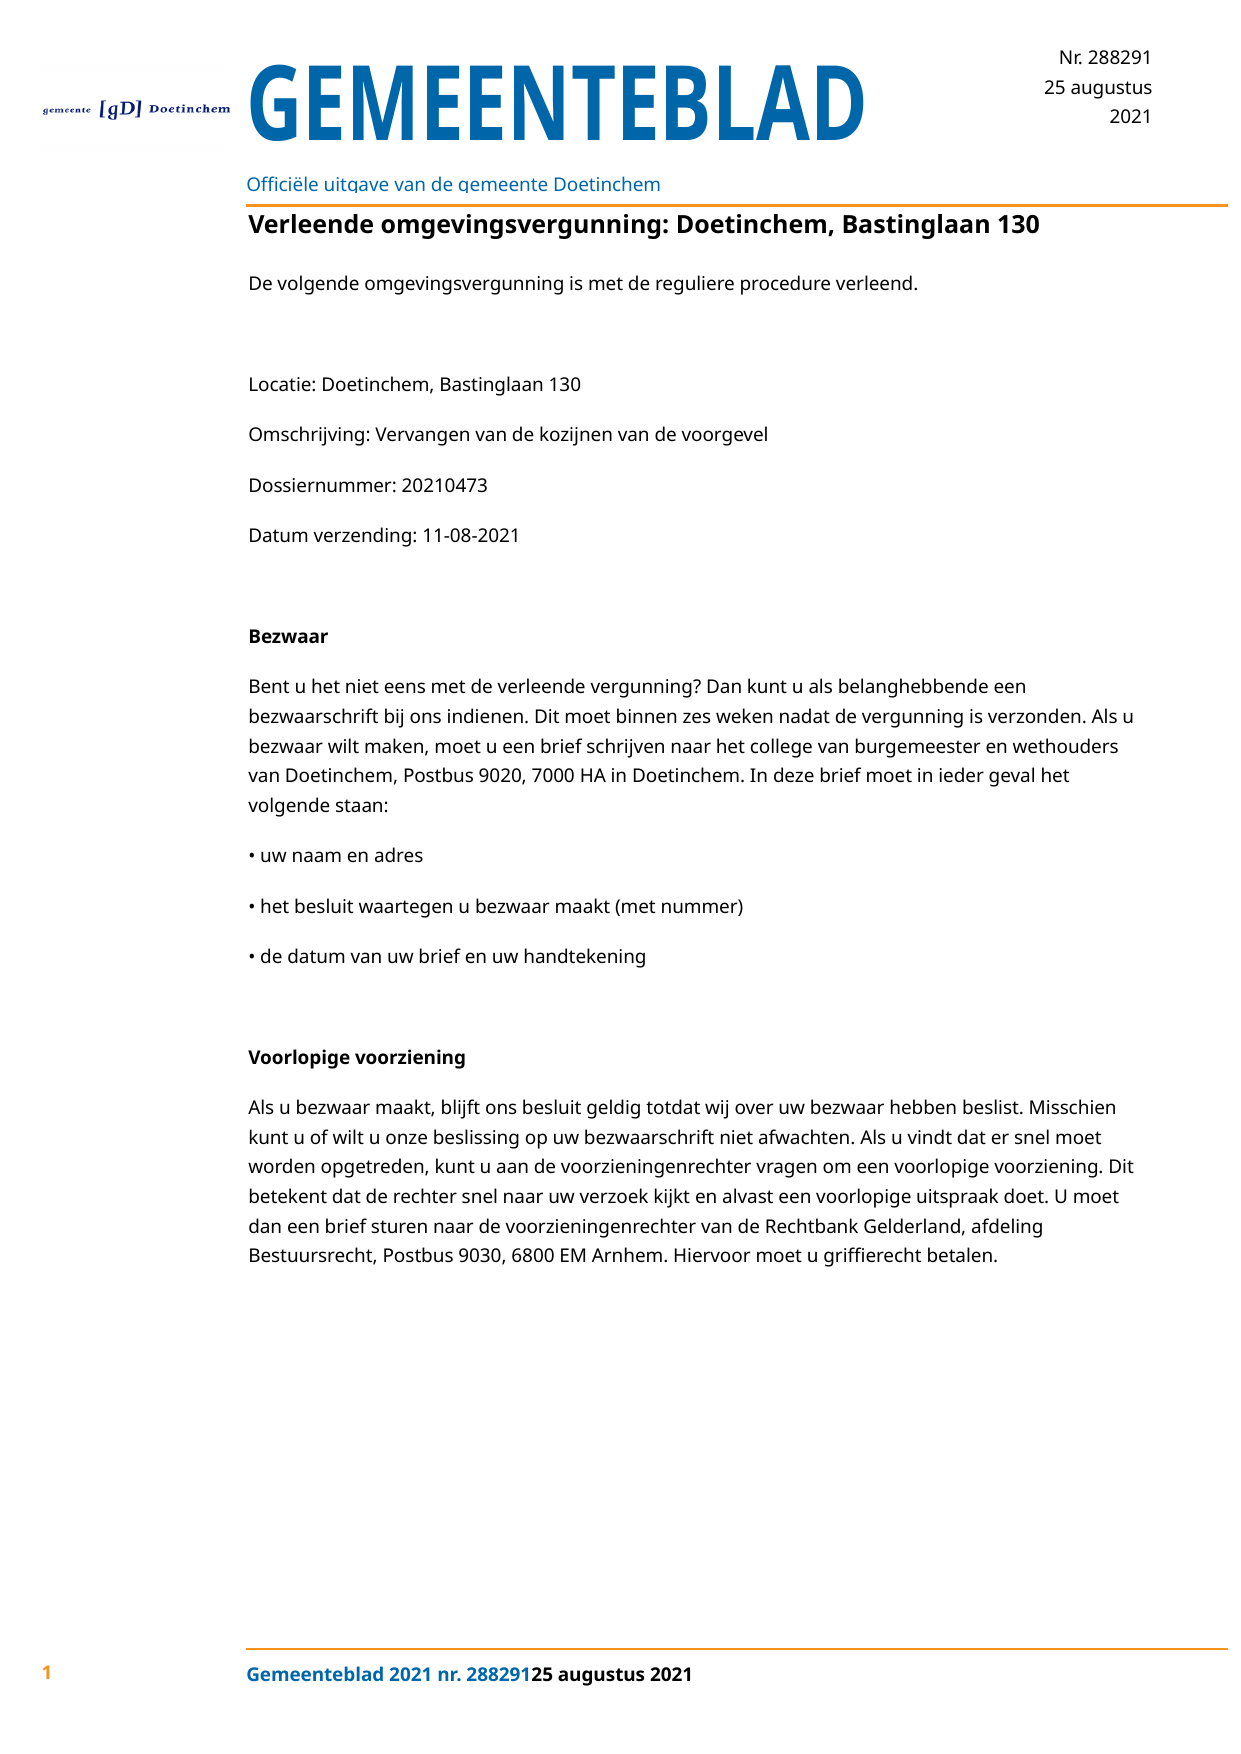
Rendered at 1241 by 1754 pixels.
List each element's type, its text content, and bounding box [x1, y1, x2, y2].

text Als u bezwaar maakt, blijft ons besluit geldig totdat wij over uw bezwaar hebben beslist. Misschien kunt u of wilt u onze beslissing op uw bezwaarschrift niet afwachten. Als u vindt dat er snel moet worden opgetreden, kunt u aan de voorzieningenrechter vragen om een voorlopige voorziening. Dit betekent dat de rechter snel naar uw verzoek kijkt en alvast een voorlopige uitspraak doet. U moet dan een brief sturen naar de voorzieningenrechter van de Rechtbank Gelderland, afdeling Bestuursrecht, Postbus 9030, 6800 EM Arnhem. Hiervoor moet u griffierecht betalen. [248, 1094, 1152, 1268]
text Voorlopige voorziening [248, 1044, 1152, 1070]
text Dossiernummer: 20210473 [248, 472, 1152, 498]
text • uw naam en adres [248, 842, 1152, 868]
picture [41, 47, 231, 172]
text • het besluit waartegen u bezwaar maakt (met nummer) [248, 893, 1152, 918]
text De volgende omgevingsvergunning is met de reguliere procedure verleend. [248, 270, 1152, 296]
text Bent u het niet eens met de verleende vergunning? Dan kunt u als belanghebbende een bezwaarschrift bij ons indienen. Dit moet binnen zes weken nadat de vergunning is verzonden. Als u bezwaar wilt maken, moet u een brief schrijven naar het college van burgemeester en wethouders van Doetinchem, Postbus 9020, 7000 HA in Doetinchem. In deze brief moet in ieder geval het volgende staan: [248, 674, 1152, 818]
text Bezwaar [248, 623, 1152, 649]
text Locatie: Doetinchem, Bastinglaan 130 [248, 371, 1152, 397]
text Datum verzending: 11-08-2021 [248, 522, 1152, 548]
text • de datum van uw brief en uw handtekening [248, 943, 1152, 969]
text Omschrijving: Vervangen van de kozijnen van de voorgevel [248, 422, 1152, 447]
text Verleende omgevingsvergunning: Doetinchem, Bastinglaan 130 [248, 207, 1152, 241]
